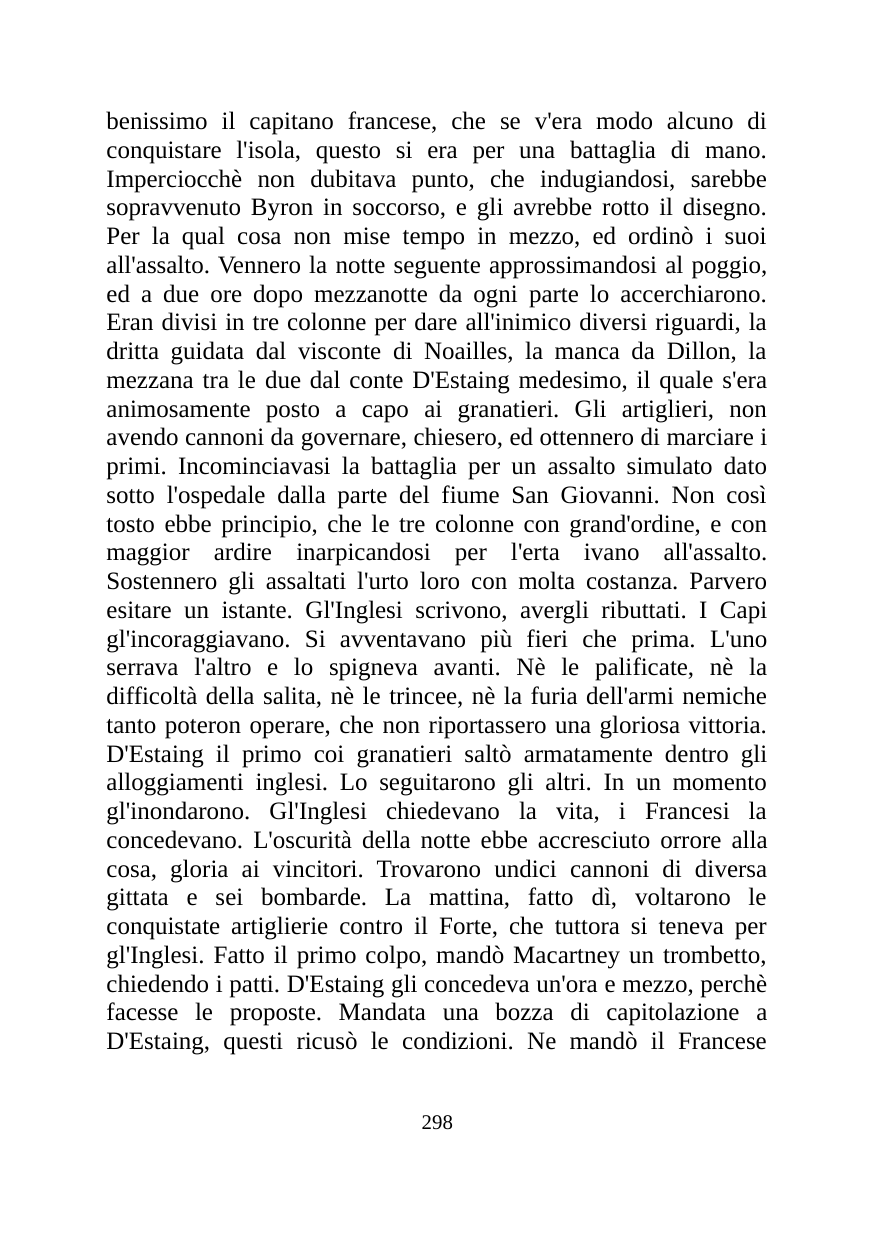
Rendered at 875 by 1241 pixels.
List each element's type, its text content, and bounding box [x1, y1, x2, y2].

text benissimo il capitano francese, che se v'era modo alcuno di conquistare l'isola, questo si era per una battaglia di mano. Imperciocchè non dubitava punto, che indugiandosi, sarebbe sopravvenuto Byron in soccorso, e gli avrebbe rotto il disegno. Per la qual cosa non mise tempo in mezzo, ed ordinò i suoi all'assalto. Vennero la notte seguente approssimandosi al poggio, ed a due ore dopo mezzanotte da ogni parte lo accerchiarono. Eran divisi in tre colonne per dare all'inimico diversi riguardi, la dritta guidata dal visconte di Noailles, la manca da Dillon, la mezzana tra le due dal conte D'Estaing medesimo, il quale s'era animosamente posto a capo ai granatieri. Gli artiglieri, non avendo cannoni da governare, chiesero, ed ottennero di marciare i primi. Incominciavasi la battaglia per un assalto simulato dato sotto l'ospedale dalla parte del fiume San Giovanni. Non così tosto ebbe principio, che le tre colonne con grand'ordine, e con maggior ardire inarpicandosi per l'erta ivano all'assalto. Sostennero gli assaltati l'urto loro con molta costanza. Parvero esitare un istante. Gl'Inglesi scrivono, avergli ributtati. I Capi gl'incoraggiavano. Si avventavano più fieri che prima. L'uno serrava l'altro e lo spigneva avanti. Nè le palificate, nè la difficoltà della salita, nè le trincee, nè la furia dell'armi nemiche tanto poteron operare, che non riportassero una gloriosa vittoria. D'Estaing il primo coi granatieri saltò armatamente dentro gli alloggiamenti inglesi. Lo seguitarono gli altri. In un momento gl'inondarono. Gl'Inglesi chiedevano la vita, i Francesi la concedevano. L'oscurità della notte ebbe accresciuto orrore alla cosa, gloria ai vincitori. Trovarono undici cannoni di diversa gittata e sei bombarde. La mattina, fatto dì, voltarono le conquistate artiglierie contro il Forte, che tuttora si teneva per gl'Inglesi. Fatto il primo colpo, mandò Macartney un trombetto, chiedendo i patti. D'Estaing gli concedeva un'ora e mezzo, perchè facesse le proposte. Mandata una bozza di capitolazione a D'Estaing, questi ricusò le condizioni. Ne mandò il Francese [106, 106, 768, 1055]
